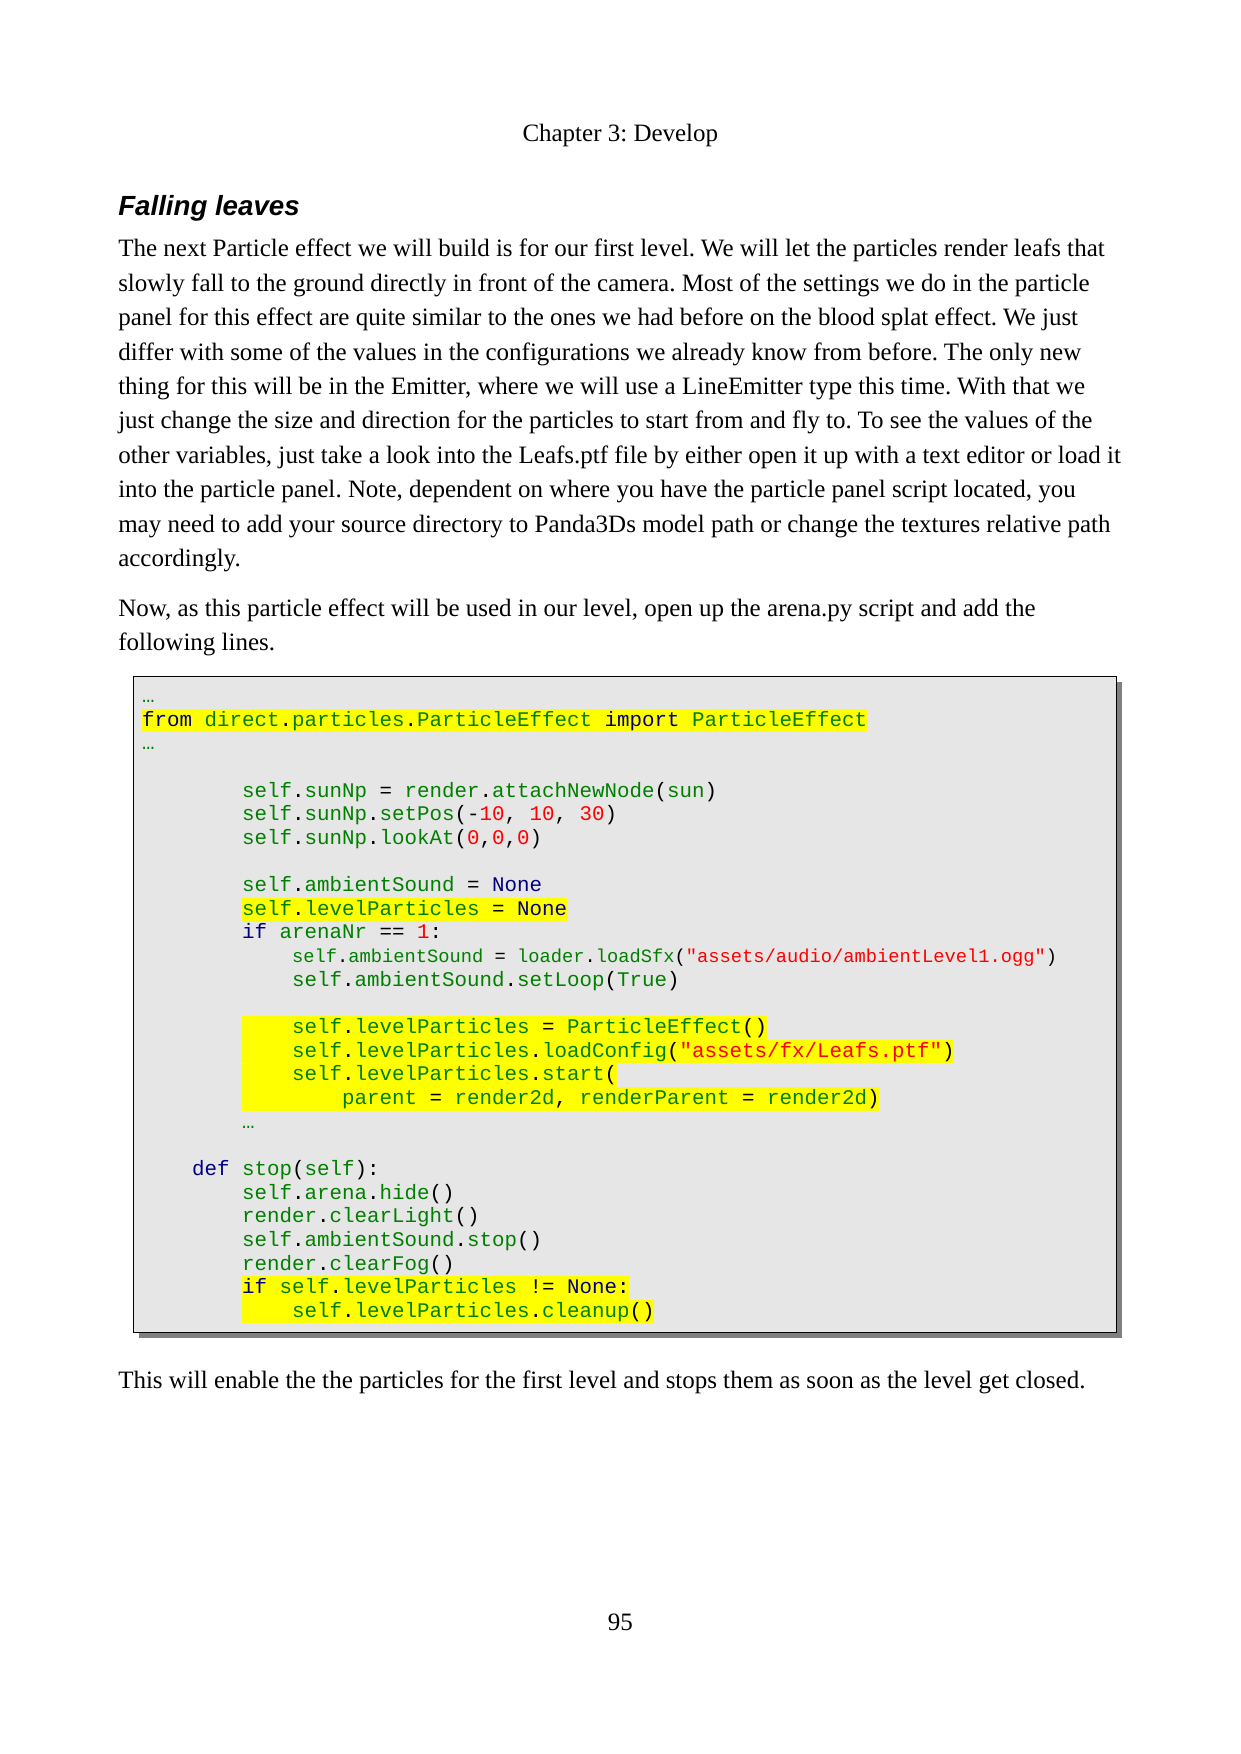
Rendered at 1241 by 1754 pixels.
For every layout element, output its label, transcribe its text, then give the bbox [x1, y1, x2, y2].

text self.levelParticles.loadConfig("assets/fx/Leafs.ptf") [134, 1031, 1116, 1054]
subtitle Falling leaves [118, 189, 1122, 221]
text render.clearLight() [134, 1196, 1116, 1220]
text render.clearFog() [134, 1244, 1116, 1267]
text if self.levelParticles != None: [134, 1267, 1116, 1291]
text if arenaNr == 1: [134, 913, 1116, 936]
text self.levelParticles.cleanup() [134, 1291, 1116, 1332]
text self.ambientSound = loader.loadSfx("assets/audio/ambientLevel1.ogg") [134, 936, 1116, 960]
text Now, as this particle effect will be used in our level, open up the arena.py script and add the following lines. [118, 593, 1122, 656]
text This will enable the the particles for the first level and stops them as soon as the level get closed. [118, 1365, 1122, 1394]
text self.ambientSound = None [134, 865, 1116, 889]
text self.sunNp.setPos(-10, 10, 30) [134, 794, 1116, 818]
text The next Particle effect we will build is for our first level. We will let the particles render leafs that slowly fall to the ground directly in front of the camera. Most of the settings we do in the particle panel for this effect are quite similar to the ones we had before on the blood splat effect. We just differ with some of the values in the configurations we already know from before. The only new thing for this will be in the Emitter, where we will use a LineEmitter type this time. With that we just change the size and direction for the particles to start from and fly to. To see the values of the other variables, just take a look into the Leafs.ptf file by either open it up with a text editor or load it into the particle panel. Note, dependent on where you have the particle panel script located, you may need to add your source directory to Panda3Ds model path or change the textures relative path accordingly. [118, 233, 1122, 572]
text … [134, 1102, 1116, 1125]
text self.arena.hide() [134, 1173, 1116, 1196]
text self.levelParticles.start( [134, 1054, 1116, 1078]
text … [134, 723, 1116, 747]
text self.ambientSound.setLoop(True) [134, 960, 1116, 983]
text self.ambientSound.stop() [134, 1220, 1116, 1244]
text self.levelParticles = ParticleEffect() [134, 1007, 1116, 1031]
text self.sunNp.lookAt(0,0,0) [134, 818, 1116, 842]
text def stop(self): [134, 1149, 1116, 1173]
text self.levelParticles = None [134, 889, 1116, 913]
text parent = render2d, renderParent = render2d) [134, 1078, 1116, 1102]
text from direct.particles.ParticleEffect import ParticleEffect [134, 700, 1116, 723]
text self.sunNp = render.attachNewNode(sun) [134, 771, 1116, 794]
text … [134, 677, 1116, 700]
